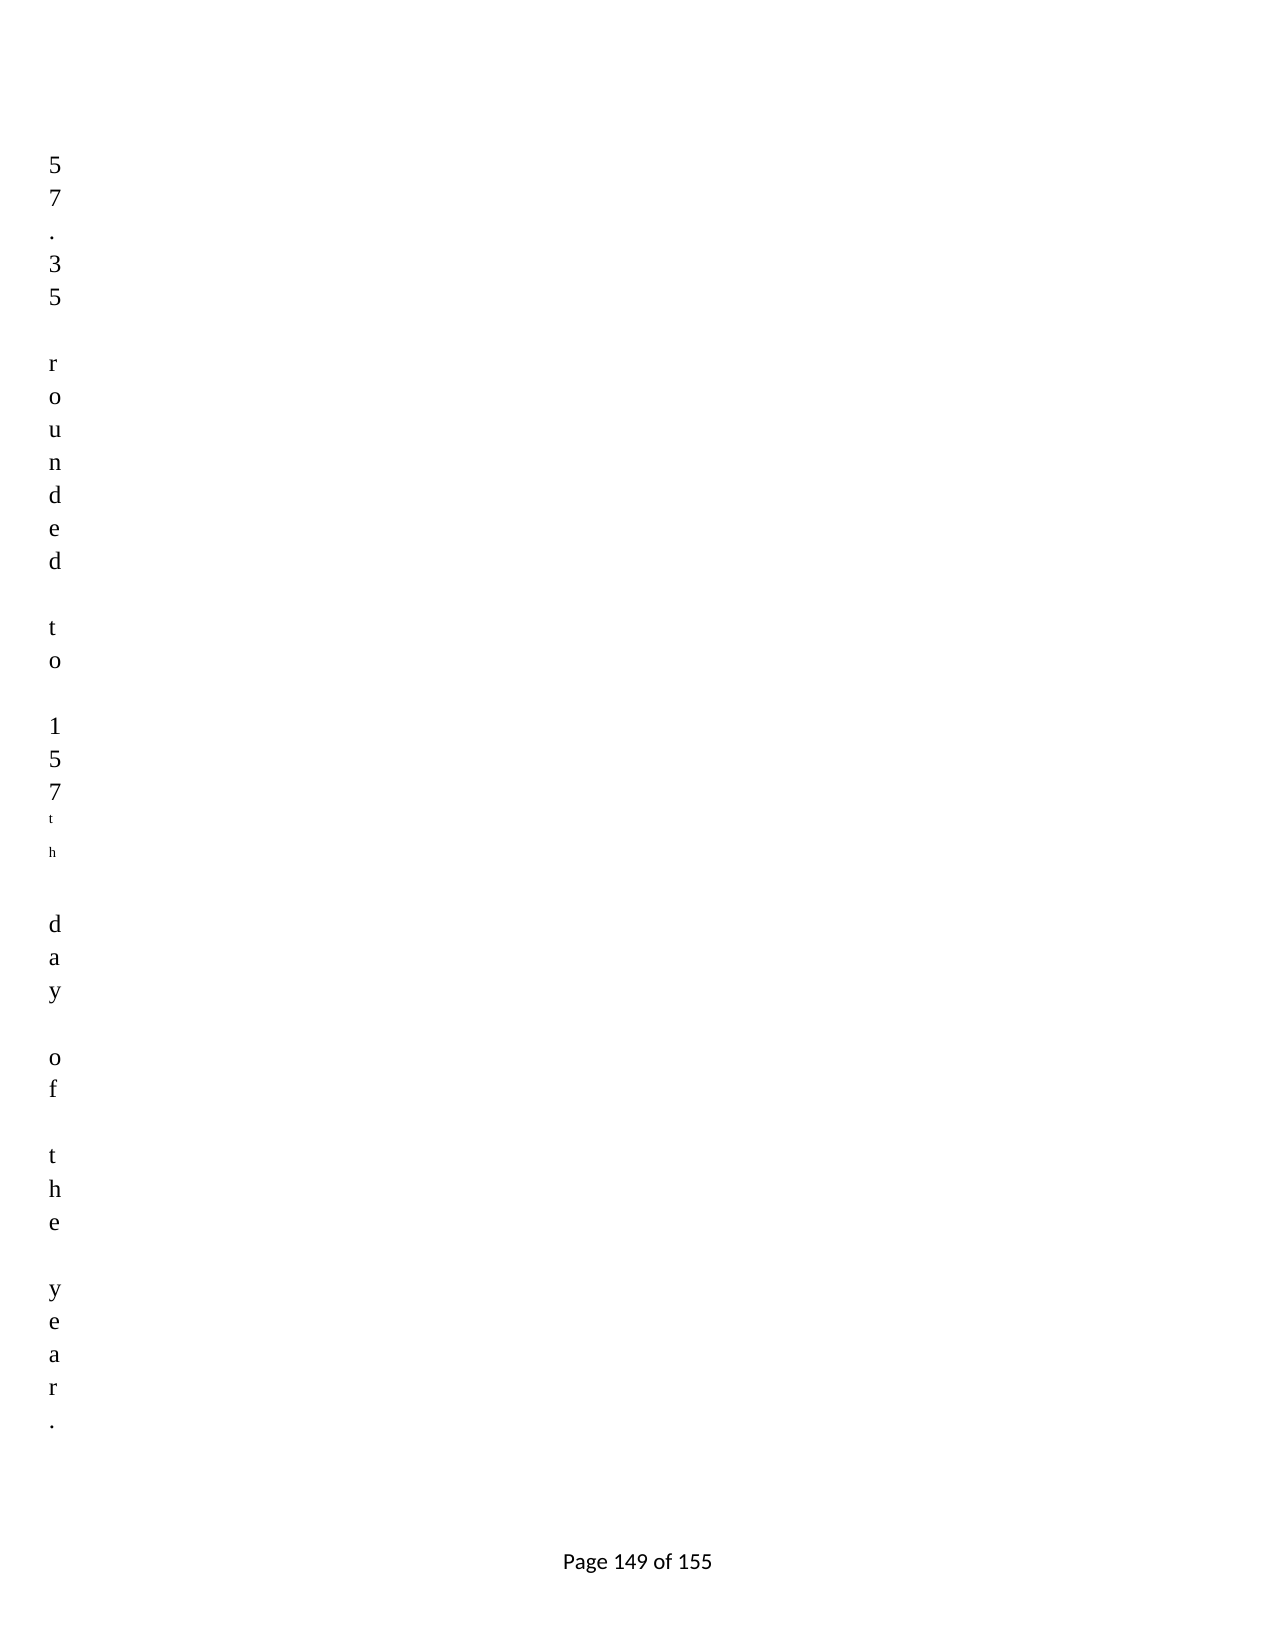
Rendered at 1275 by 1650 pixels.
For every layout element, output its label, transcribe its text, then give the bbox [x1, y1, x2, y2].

table_cell [551, 150, 808, 1499]
table_cell [809, 150, 1066, 1499]
table_cell [295, 150, 551, 1499]
table_cell 57.35 rounded to 157th day of the year. [38, 150, 294, 1499]
table_cell [1066, 150, 1275, 1499]
